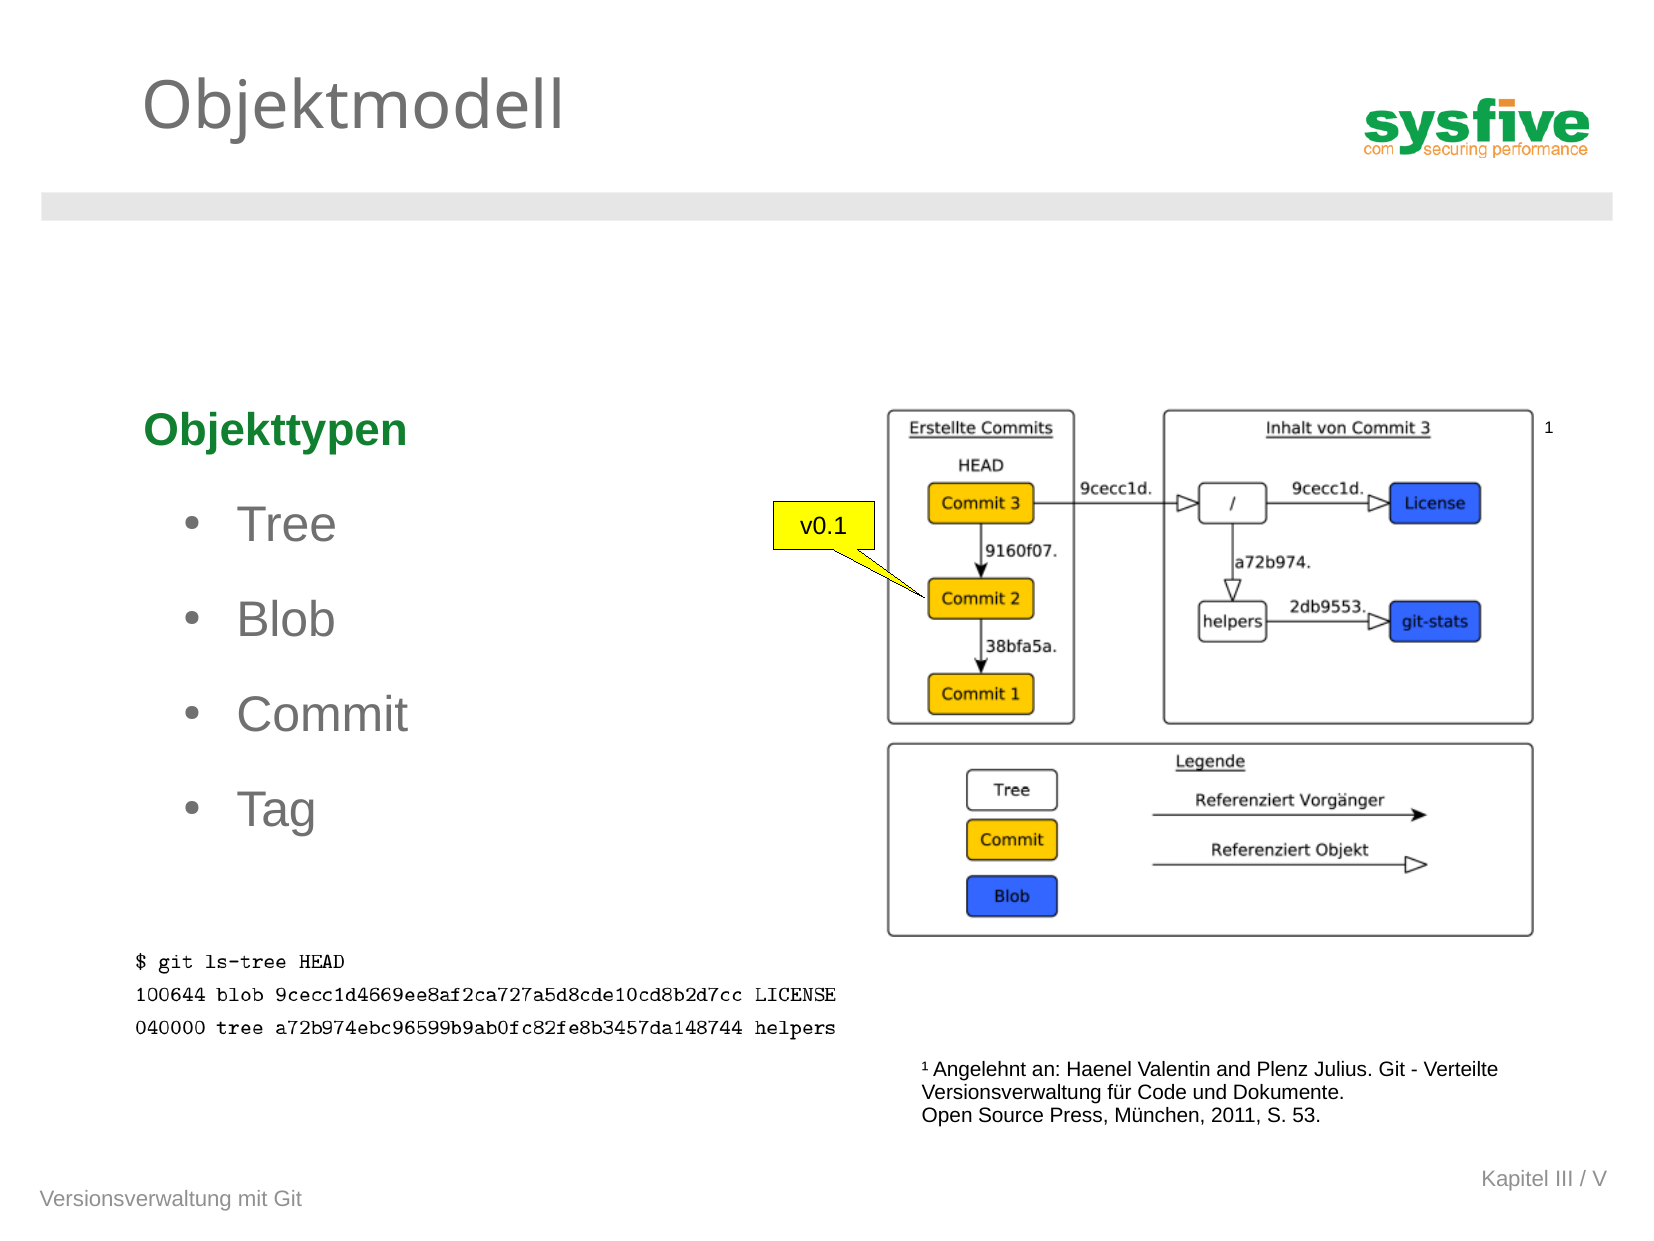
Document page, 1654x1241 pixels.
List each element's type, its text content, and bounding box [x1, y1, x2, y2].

picture [129, 944, 844, 1044]
text_box 1 [1542, 412, 1560, 443]
picture [879, 401, 1542, 945]
text_box Kapitel III / V [1458, 1139, 1630, 1218]
list Tree Blob Commit Tag [165, 496, 1276, 1111]
title Objekttypen [143, 386, 1100, 473]
text_box [41, 192, 1613, 221]
title Objektmodell [141, 59, 1099, 146]
text_box Versionsverwaltung mit Git [11, 1181, 331, 1217]
picture [1364, 98, 1589, 158]
text_box v0.1 [773, 501, 925, 598]
text_box ¹ Angelehnt an: Haenel Valentin and Plenz Julius. Git - Verteilte Versionsverwaltung für Code und Dokumente. Open Source Press, München, 2011, S. 53. [906, 1055, 1654, 1129]
